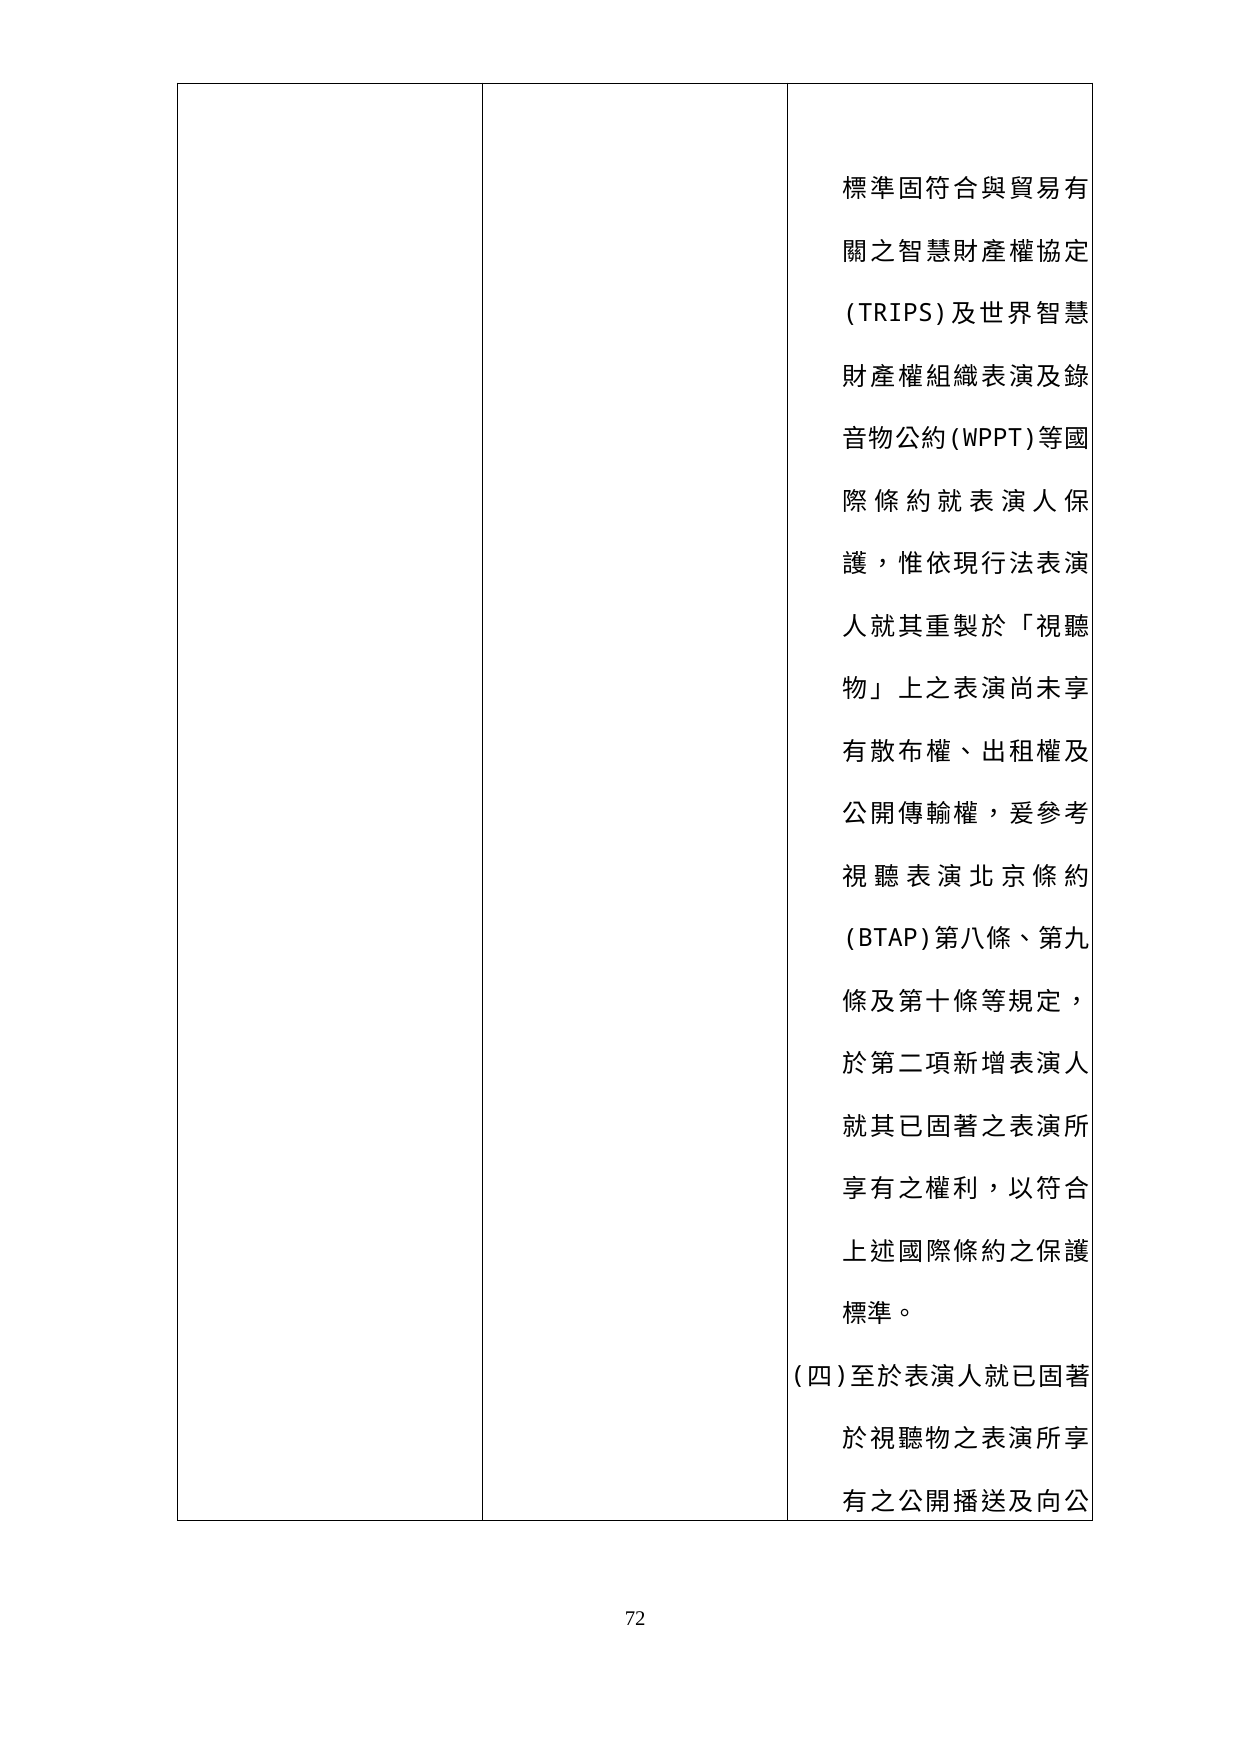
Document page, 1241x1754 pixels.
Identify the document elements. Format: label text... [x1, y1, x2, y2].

table_cell [483, 84, 787, 1520]
table_cell 標準固符合與貿易有關之智慧財產權協定(TRIPS)及世界智慧財產權組織表演及錄音物公約(WPPT)等國際條約就表演人保護，惟依現行法表演人就其重製於「視聽物」上之表演尚未享有散布權、出租權及公開傳輸權，爰參考視聽表演北京條約(BTAP)第八條、第九條及第十條等規定，於第二項新增表演人就其已固著之表演所享有之權利，以符合上述國際條約之保護標準。 (四)至於表演人就已固著於視聽物之表演所享有之公開播送及向公 [788, 84, 1092, 1520]
table_cell [178, 84, 482, 1520]
